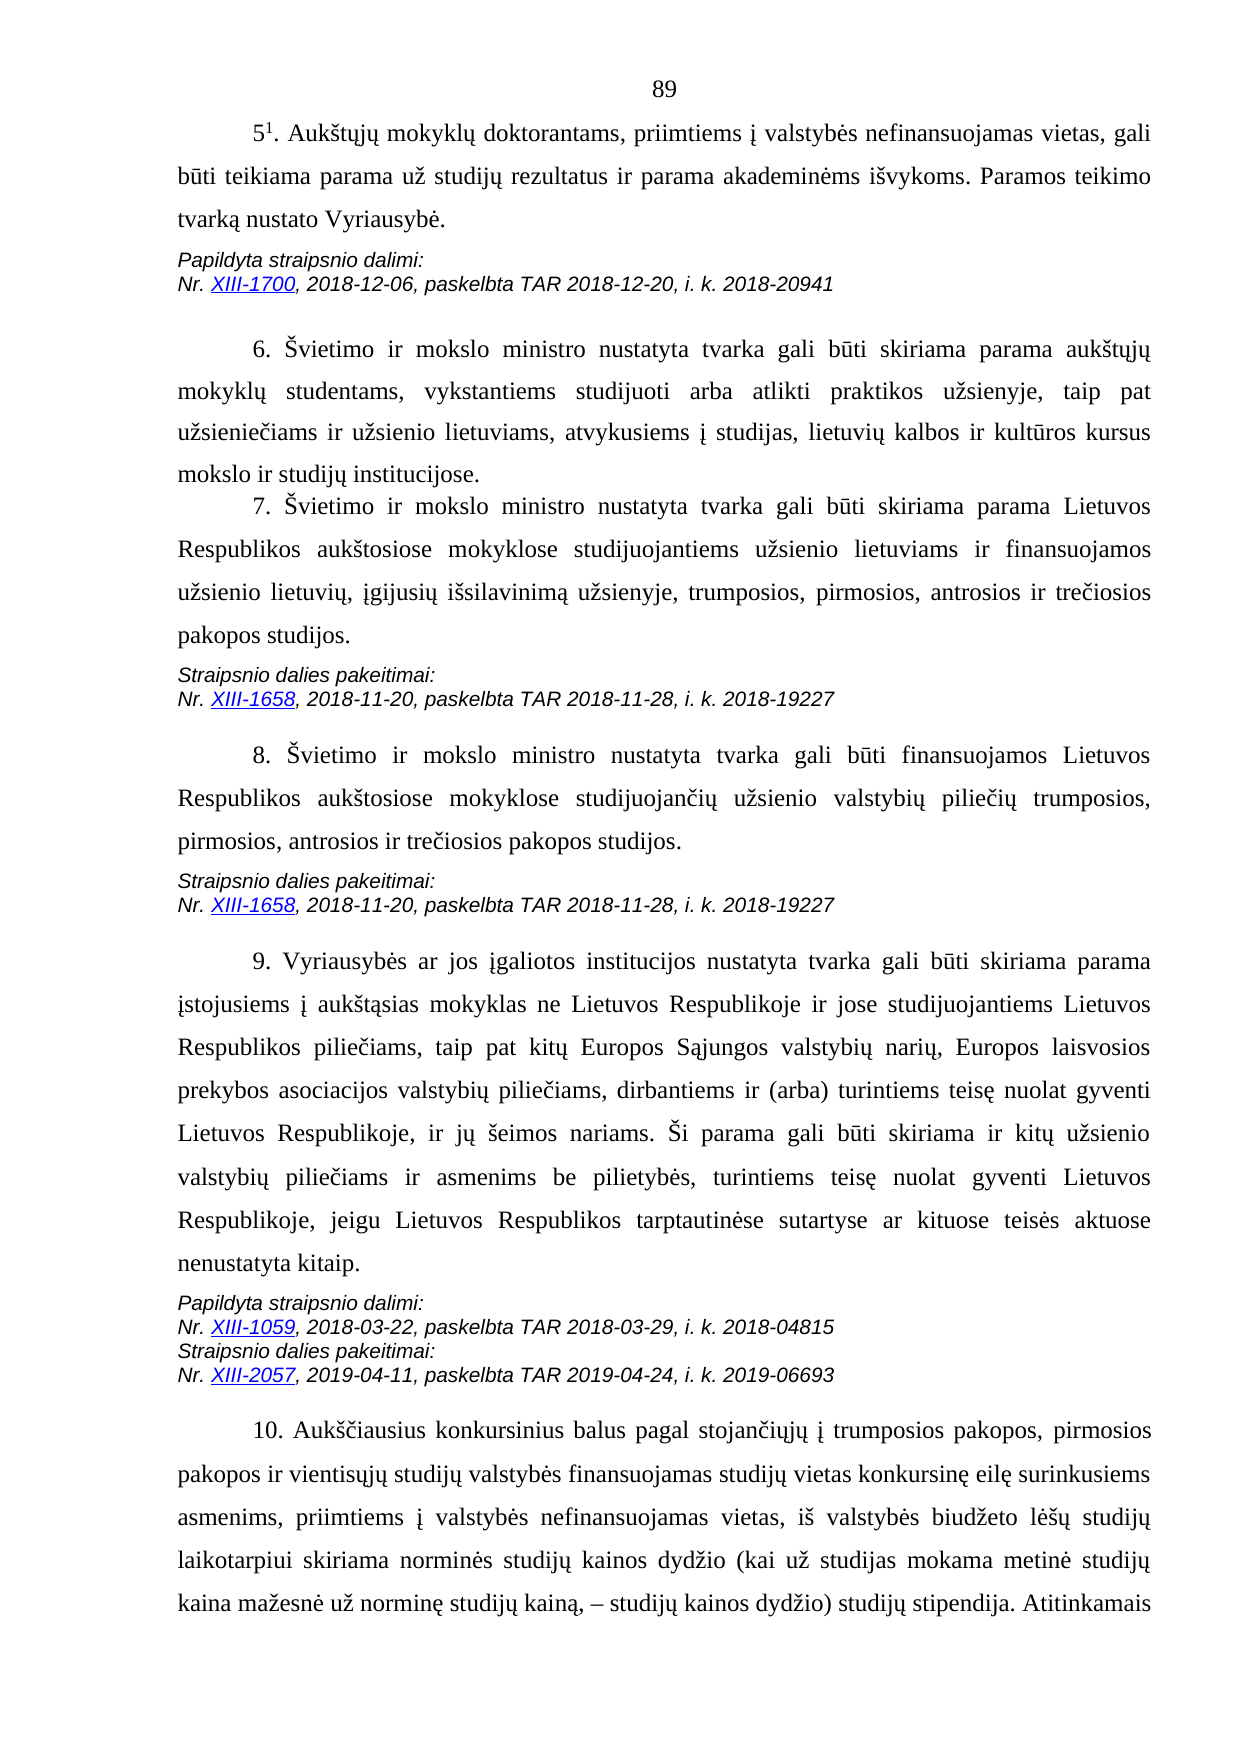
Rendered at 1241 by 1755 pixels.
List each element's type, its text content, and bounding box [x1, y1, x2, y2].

text Nr. XIII-1658, 2018-11-20, paskelbta TAR 2018-11-28, i. k. 2018-19227 [177, 687, 1152, 711]
text 6. Švietimo ir mokslo ministro nustatyta tvarka gali būti skiriama parama aukštųjų mokyklų studentams, vykstantiems studijuoti arba atlikti praktikos užsienyje, taip pat užsieniečiams ir užsienio lietuviams, atvykusiems į studijas, lietuvių kalbos ir kultūros kursus mokslo ir studijų institucijose. [177, 324, 1152, 491]
text 9. Vyriausybės ar jos įgaliotos institucijos nustatyta tvarka gali būti skiriama parama įstojusiems į aukštąsias mokyklas ne Lietuvos Respublikoje ir jose studijuojantiems Lietuvos Respublikos piliečiams, taip pat kitų Europos Sąjungos valstybių narių, Europos laisvosios prekybos asociacijos valstybių piliečiams, dirbantiems ir (arba) turintiems teisę nuolat gyventi Lietuvos Respublikoje, ir jų šeimos nariams. Ši parama gali būti skiriama ir kitų užsienio valstybių piliečiams ir asmenims be pilietybės, turintiems teisę nuolat gyventi Lietuvos Respublikoje, jeigu Lietuvos Respublikos tarptautinėse sutartyse ar kituose teisės aktuose nenustatyta kitaip. [177, 946, 1152, 1277]
text Straipsnio dalies pakeitimai: [177, 1339, 1152, 1363]
text Nr. XIII-2057, 2019-04-11, paskelbta TAR 2019-04-24, i. k. 2019-06693 [177, 1363, 1152, 1387]
text 8. Švietimo ir mokslo ministro nustatyta tvarka gali būti finansuojamos Lietuvos Respublikos aukštosiose mokyklose studijuojančių užsienio valstybių piliečių trumposios, pirmosios, antrosios ir trečiosios pakopos studijos. [177, 740, 1152, 855]
text Papildyta straipsnio dalimi: [177, 247, 1152, 271]
text Papildyta straipsnio dalimi: [177, 1291, 1152, 1315]
text Nr. XIII-1059, 2018-03-22, paskelbta TAR 2018-03-29, i. k. 2018-04815 [177, 1315, 1152, 1339]
text Straipsnio dalies pakeitimai: [177, 869, 1152, 893]
text 10. Aukščiausius konkursinius balus pagal stojančiųjų į trumposios pakopos, pirmosios pakopos ir vientisųjų studijų valstybės finansuojamas studijų vietas konkursinę eilę surinkusiems asmenims, priimtiems į valstybės nefinansuojamas vietas, iš valstybės biudžeto lėšų studijų laikotarpiui skiriama norminės studijų kainos dydžio (kai už studijas mokama metinė studijų kaina mažesnė už norminę studijų kainą, – studijų kainos dydžio) studijų stipendija. Atitinkamais [177, 1416, 1152, 1617]
text Nr. XIII-1658, 2018-11-20, paskelbta TAR 2018-11-28, i. k. 2018-19227 [177, 893, 1152, 917]
text Nr. XIII-1700, 2018-12-06, paskelbta TAR 2018-12-20, i. k. 2018-20941 [177, 271, 1152, 295]
text 51. Aukštųjų mokyklų doktorantams, priimtiems į valstybės nefinansuojamas vietas, gali būti teikiama parama už studijų rezultatus ir parama akademinėms išvykoms. Paramos teikimo tvarką nustato Vyriausybė. [177, 118, 1152, 233]
text Straipsnio dalies pakeitimai: [177, 663, 1152, 687]
text 7. Švietimo ir mokslo ministro nustatyta tvarka gali būti skiriama parama Lietuvos Respublikos aukštosiose mokyklose studijuojantiems užsienio lietuviams ir finansuojamos užsienio lietuvių, įgijusių išsilavinimą užsienyje, trumposios, pirmosios, antrosios ir trečiosios pakopos studijos. [177, 491, 1152, 649]
